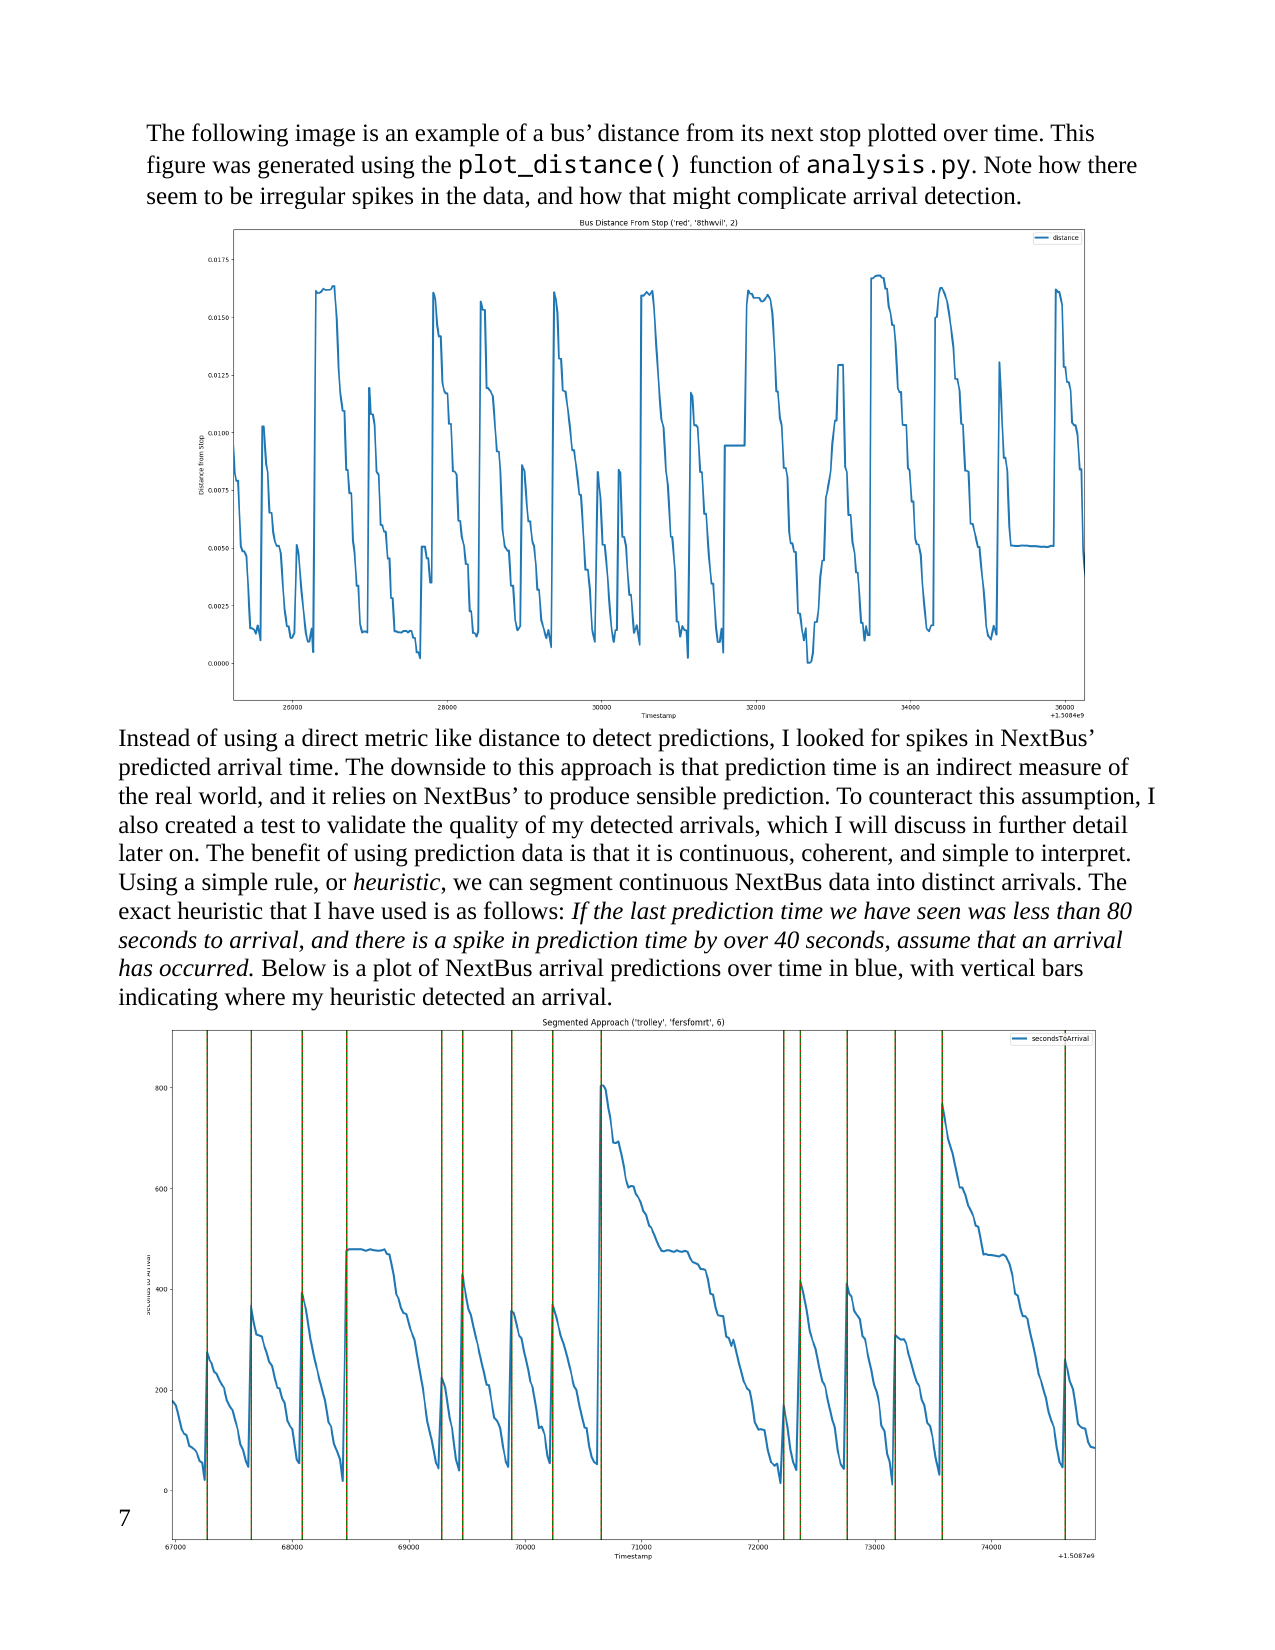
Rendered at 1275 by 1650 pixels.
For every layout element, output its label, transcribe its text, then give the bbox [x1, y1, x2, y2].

picture [147, 1016, 1108, 1568]
text Instead of using a direct metric like distance to detect predictions, I looked for spikes in NextBus’ predicted arrival time. The downside to this approach is that prediction time is an indirect measure of the real world, and it relies on NextBus’ to produce sensible prediction. To counteract this assumption, I also created a test to validate the quality of my detected arrivals, which I will discuss in further detail later on. The benefit of using prediction data is that it is continuous, coherent, and simple to interpret. Using a simple rule, or heuristic, we can segment continuous NextBus data into distinct arrivals. The exact heuristic that I have used is as follows: If the last prediction time we have seen was less than 80 seconds to arrival, and there is a spike in prediction time by over 40 seconds, assume that an arrival has occurred. Below is a plot of NextBus arrival predictions over time in blue, with vertical bars indicating where my heuristic detected an arrival. [118, 724, 1157, 1011]
list The following image is an example of a bus’ distance from its next stop plotted over time. This figure was generated using the plot_distance() function of analysis.py. Note how there seem to be irregular spikes in the data, and how that might complicate arrival detection. [109, 118, 1157, 210]
picture [186, 209, 1098, 724]
